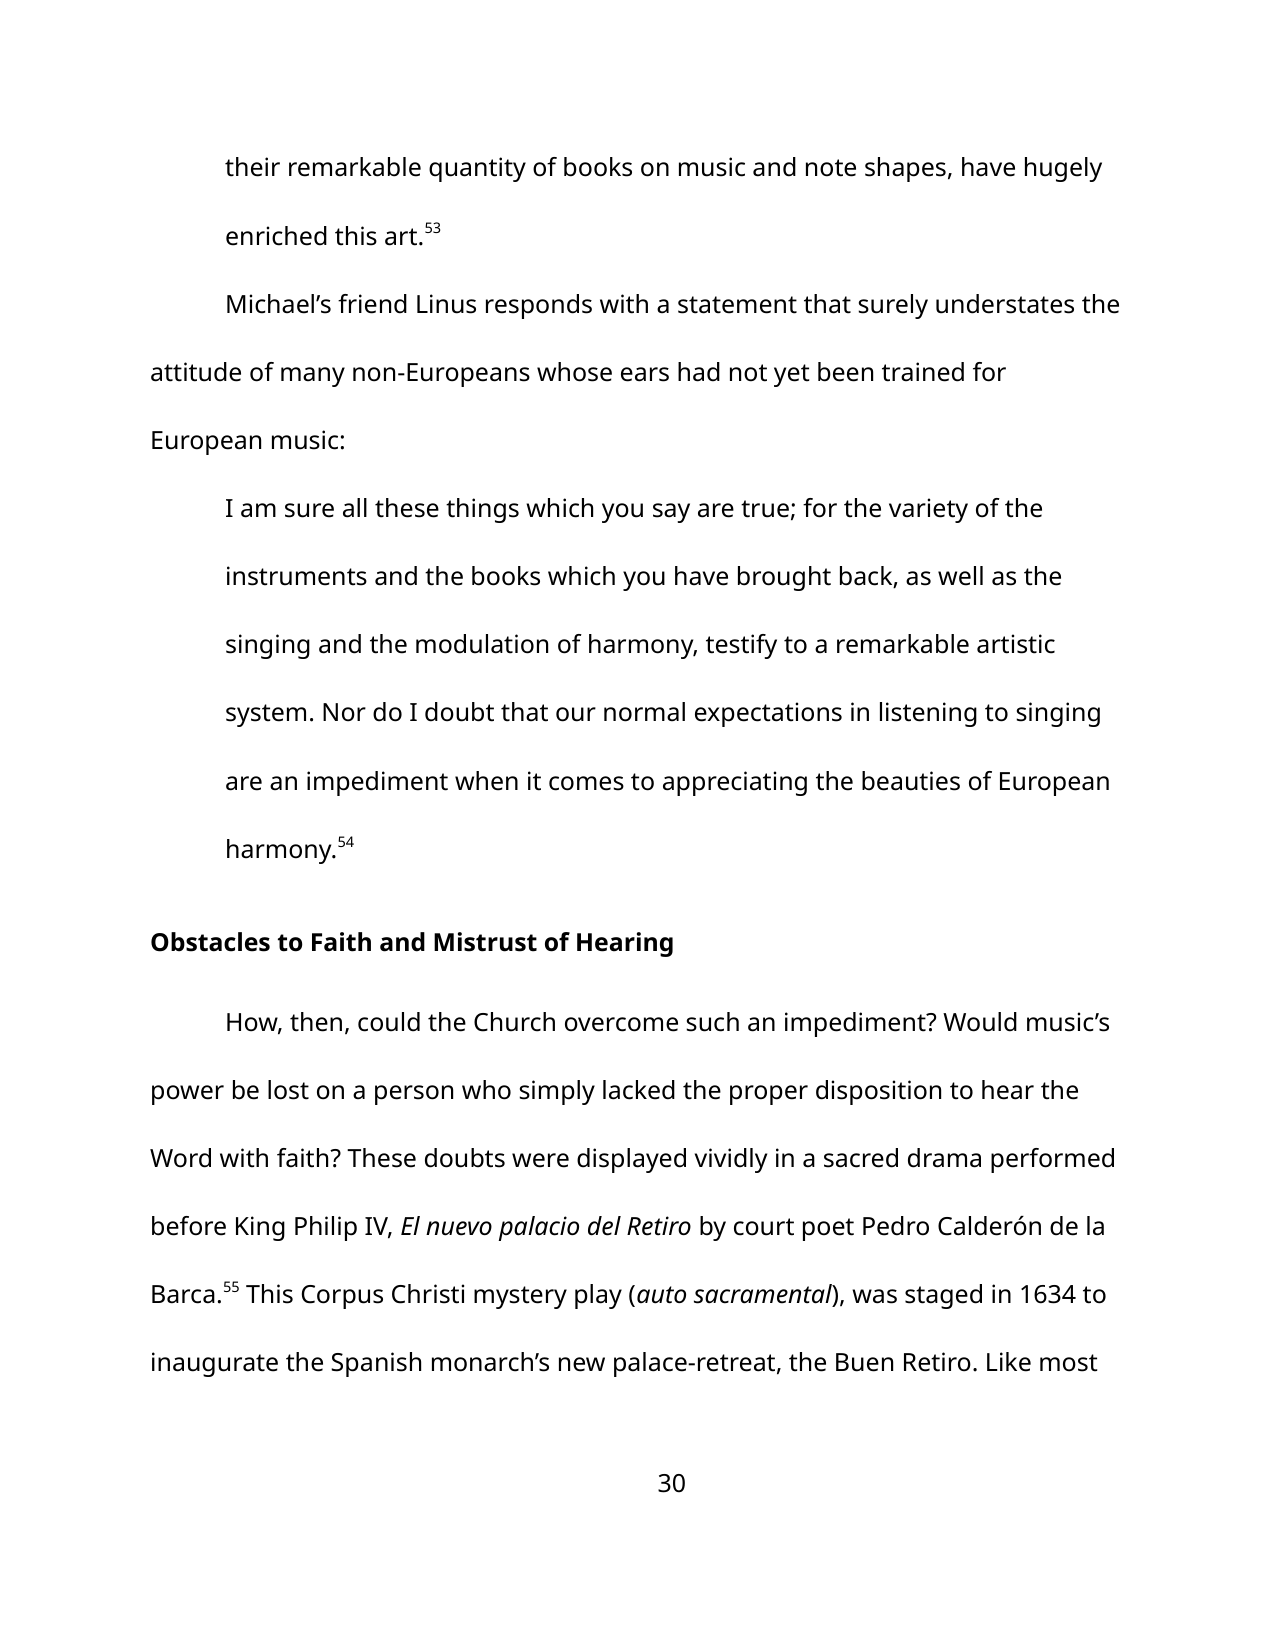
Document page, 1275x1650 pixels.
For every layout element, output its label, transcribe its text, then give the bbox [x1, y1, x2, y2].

text their remarkable quantity of books on music and note shapes, have hugely enriched this art. [225, 150, 1125, 252]
text How, then, could the Church overcome such an impediment? Would music’s power be lost on a person who simply lacked the proper disposition to hear the Word with faith? These doubts were displayed vividly in a sacred drama performed before King Philip IV, El nuevo palacio del Retiro by court poet Pedro Calderón de la Barca. This Corpus Christi mystery play (auto sacramental), was staged in 1634 to inaugurate the Spanish monarch’s new palace-retreat, the Buen Retiro. Like most [150, 1004, 1125, 1379]
text Michael’s friend Linus responds with a statement that surely understates the attitude of many non-Europeans whose ears had not yet been trained for European music: [150, 286, 1125, 457]
subtitle Obstacles to Faith and Mistrust of Hearing [150, 924, 1125, 958]
text I am sure all these things which you say are true; for the variety of the instruments and the books which you have brought back, as well as the singing and the modulation of harmony, testify to a remarkable artistic system. Nor do I doubt that our normal expectations in listening to singing are an impediment when it comes to appreciating the beauties of European harmony. [225, 491, 1125, 865]
